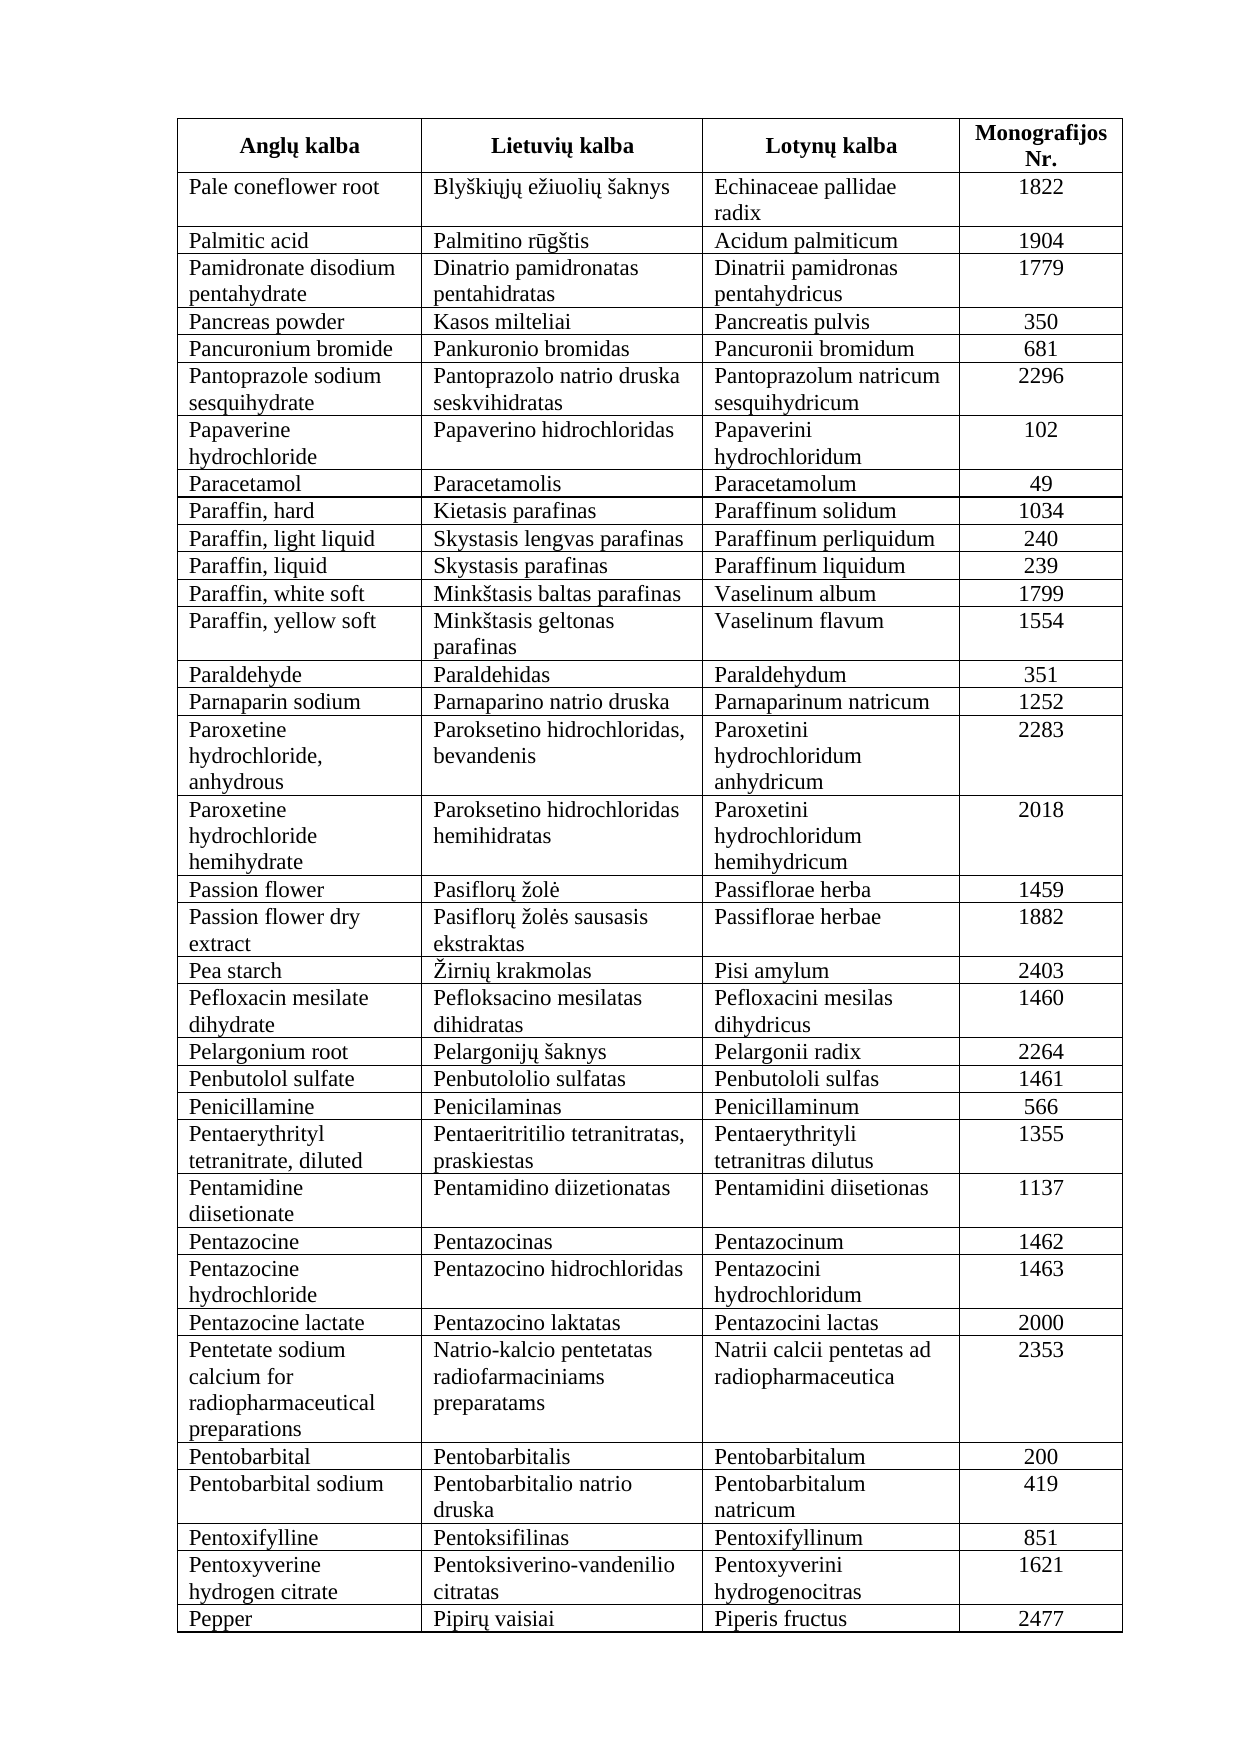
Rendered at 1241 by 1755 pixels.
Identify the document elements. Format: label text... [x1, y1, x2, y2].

table_cell Pepper [178, 1605, 421, 1631]
table_cell Paroxetine hydrochloride, anhydrous [178, 716, 421, 795]
table_cell Pantoprazole sodium sesquihydrate [178, 363, 421, 415]
table_cell Pantoprazolum natricum sesquihydricum [703, 363, 959, 415]
table_cell Pancreas powder [178, 308, 421, 334]
table_cell Pentazocine lactate [178, 1309, 421, 1335]
table_cell 1355 [960, 1120, 1122, 1173]
table_cell Passion flower [178, 876, 421, 902]
table_cell Paraffin, liquid [178, 552, 421, 579]
table_cell Pelargonii radix [703, 1038, 959, 1064]
table_cell Penicilaminas [422, 1093, 702, 1119]
table_cell Pancuronii bromidum [703, 335, 959, 362]
table_cell Pipirų vaisiai [422, 1605, 702, 1631]
table_cell Pentetate sodium calcium for radiopharmaceutical preparations [178, 1336, 421, 1442]
table_cell 1460 [960, 984, 1122, 1037]
table_cell Pentobarbitalis [422, 1443, 702, 1469]
table_header Monografijos Nr. [960, 119, 1122, 172]
table_cell Pasiflorų žolė [422, 876, 702, 902]
table_cell Paraffin, light liquid [178, 525, 421, 551]
table_cell Pentoxifylline [178, 1524, 421, 1550]
table_cell Echinaceae pallidae radix [703, 173, 959, 226]
table_cell 2264 [960, 1038, 1122, 1064]
table_cell 1137 [960, 1174, 1122, 1227]
table_cell 2283 [960, 716, 1122, 795]
table_cell Kietasis parafinas [422, 498, 702, 524]
table_cell 1882 [960, 903, 1122, 956]
table_cell Parnaparino natrio druska [422, 688, 702, 714]
table_cell 350 [960, 308, 1122, 334]
table_cell Pantoprazolo natrio druska seskvihidratas [422, 363, 702, 415]
table_cell Minkštasis geltonas parafinas [422, 607, 702, 660]
table_cell Paraffinum solidum [703, 498, 959, 524]
table_cell Paroksetino hidrochloridas hemihidratas [422, 796, 702, 875]
table_cell Paraldehidas [422, 661, 702, 687]
table_cell Passiflorae herbae [703, 903, 959, 956]
table_cell 1799 [960, 580, 1122, 606]
table_cell Pentazocine hydrochloride [178, 1255, 421, 1308]
table_cell Pentamidino diizetionatas [422, 1174, 702, 1227]
table_cell 1621 [960, 1551, 1122, 1604]
table_cell Palmitino rūgštis [422, 227, 702, 253]
table_cell Passion flower dry extract [178, 903, 421, 956]
table_cell Pentazocinum [703, 1228, 959, 1254]
table_cell Paraffin, yellow soft [178, 607, 421, 660]
table_cell Paraffinum perliquidum [703, 525, 959, 551]
table_cell 1904 [960, 227, 1122, 253]
table_cell 2403 [960, 957, 1122, 983]
table_header Anglų kalba [178, 119, 421, 172]
table_cell 2018 [960, 796, 1122, 875]
table_cell Pentaeritritilio tetranitratas, praskiestas [422, 1120, 702, 1173]
table_cell Penbutololi sulfas [703, 1066, 959, 1092]
table_cell 1461 [960, 1066, 1122, 1092]
table_cell Pancuronium bromide [178, 335, 421, 362]
table_cell 200 [960, 1443, 1122, 1469]
table_cell Paroxetine hydrochloride hemihydrate [178, 796, 421, 875]
table_cell Pasiflorų žolės sausasis ekstraktas [422, 903, 702, 956]
table_cell Skystasis parafinas [422, 552, 702, 579]
table_cell 566 [960, 1093, 1122, 1119]
table_cell Natrio-kalcio pentetatas radiofarmaciniams preparatams [422, 1336, 702, 1442]
table_cell Paraffin, hard [178, 498, 421, 524]
table_cell Paracetamol [178, 470, 421, 496]
table_cell Žirnių krakmolas [422, 957, 702, 983]
table_cell 1554 [960, 607, 1122, 660]
table_cell Penicillamine [178, 1093, 421, 1119]
table_cell 240 [960, 525, 1122, 551]
table_cell 419 [960, 1470, 1122, 1523]
table_cell Minkštasis baltas parafinas [422, 580, 702, 606]
table_cell Papaverine hydrochloride [178, 416, 421, 469]
table_cell Pentoksifilinas [422, 1524, 702, 1550]
table_cell 1252 [960, 688, 1122, 714]
table_cell Acidum palmiticum [703, 227, 959, 253]
table_cell 49 [960, 470, 1122, 496]
table_cell 1463 [960, 1255, 1122, 1308]
table_cell Pentazocino hidrochloridas [422, 1255, 702, 1308]
table_cell Vaselinum album [703, 580, 959, 606]
table_cell Kasos milteliai [422, 308, 702, 334]
table_cell Pentobarbital [178, 1443, 421, 1469]
table_cell Pefloxacin mesilate dihydrate [178, 984, 421, 1037]
table_cell 2000 [960, 1309, 1122, 1335]
table_cell 1779 [960, 254, 1122, 307]
table_cell Pancreatis pulvis [703, 308, 959, 334]
table_cell Pentazocinas [422, 1228, 702, 1254]
table_cell 1034 [960, 498, 1122, 524]
table_cell Natrii calcii pentetas ad radiopharmaceutica [703, 1336, 959, 1442]
table_cell 239 [960, 552, 1122, 579]
table_cell Paracetamolis [422, 470, 702, 496]
table_cell Paracetamolum [703, 470, 959, 496]
table_cell Pentazocine [178, 1228, 421, 1254]
table_cell 1822 [960, 173, 1122, 226]
table_cell Paraldehyde [178, 661, 421, 687]
table_cell 2477 [960, 1605, 1122, 1631]
table_cell Parnaparin sodium [178, 688, 421, 714]
table_cell Papaverino hidrochloridas [422, 416, 702, 469]
table_cell Pentoksiverino-vandenilio citratas [422, 1551, 702, 1604]
table_cell Paroksetino hidrochloridas, bevandenis [422, 716, 702, 795]
table_cell Penbutolol sulfate [178, 1066, 421, 1092]
table_cell 1459 [960, 876, 1122, 902]
table_cell Pamidronate disodium pentahydrate [178, 254, 421, 307]
table_cell Pea starch [178, 957, 421, 983]
table_cell Penicillaminum [703, 1093, 959, 1119]
table_cell Pankuronio bromidas [422, 335, 702, 362]
table_cell Pentoxyverini hydrogenocitras [703, 1551, 959, 1604]
table_cell Parnaparinum natricum [703, 688, 959, 714]
table_cell Pentaerythrityl tetranitrate, diluted [178, 1120, 421, 1173]
table_cell Pentamidini diisetionas [703, 1174, 959, 1227]
table_cell 851 [960, 1524, 1122, 1550]
table_cell Paraldehydum [703, 661, 959, 687]
table_cell Pentobarbitalio natrio druska [422, 1470, 702, 1523]
table_cell Pale coneflower root [178, 173, 421, 226]
table_cell 2353 [960, 1336, 1122, 1442]
table_cell Passiflorae herba [703, 876, 959, 902]
table_cell Paraffin, white soft [178, 580, 421, 606]
table_cell Pentazocini hydrochloridum [703, 1255, 959, 1308]
table_cell Pentoxifyllinum [703, 1524, 959, 1550]
table_cell Pentazocini lactas [703, 1309, 959, 1335]
table_cell Vaselinum flavum [703, 607, 959, 660]
table_cell Pentamidine diisetionate [178, 1174, 421, 1227]
table_cell Paraffinum liquidum [703, 552, 959, 579]
table_cell Dinatrii pamidronas pentahydricus [703, 254, 959, 307]
table_cell Pelargonium root [178, 1038, 421, 1064]
table_cell 351 [960, 661, 1122, 687]
table_cell Papaverini hydrochloridum [703, 416, 959, 469]
table_cell Dinatrio pamidronatas pentahidratas [422, 254, 702, 307]
table_cell 2296 [960, 363, 1122, 415]
table_cell Pefloxacini mesilas dihydricus [703, 984, 959, 1037]
table_cell Pentobarbital sodium [178, 1470, 421, 1523]
table_cell Pisi amylum [703, 957, 959, 983]
table_cell 102 [960, 416, 1122, 469]
table_cell Skystasis lengvas parafinas [422, 525, 702, 551]
table_cell Piperis fructus [703, 1605, 959, 1631]
table_cell Pefloksacino mesilatas dihidratas [422, 984, 702, 1037]
table_cell Paroxetini hydrochloridum hemihydricum [703, 796, 959, 875]
table_cell Pentoxyverine hydrogen citrate [178, 1551, 421, 1604]
table_cell Blyškiųjų ežiuolių šaknys [422, 173, 702, 226]
table_cell Pentazocino laktatas [422, 1309, 702, 1335]
table_cell Palmitic acid [178, 227, 421, 253]
table_cell Paroxetini hydrochloridum anhydricum [703, 716, 959, 795]
table_cell 681 [960, 335, 1122, 362]
table_cell Pentobarbitalum [703, 1443, 959, 1469]
table_cell Pelargonijų šaknys [422, 1038, 702, 1064]
table_cell Pentaerythrityli tetranitras dilutus [703, 1120, 959, 1173]
table_header Lietuvių kalba [422, 119, 702, 172]
table_cell Penbutololio sulfatas [422, 1066, 702, 1092]
table_header Lotynų kalba [703, 119, 959, 172]
table_cell Pentobarbitalum natricum [703, 1470, 959, 1523]
table_cell 1462 [960, 1228, 1122, 1254]
